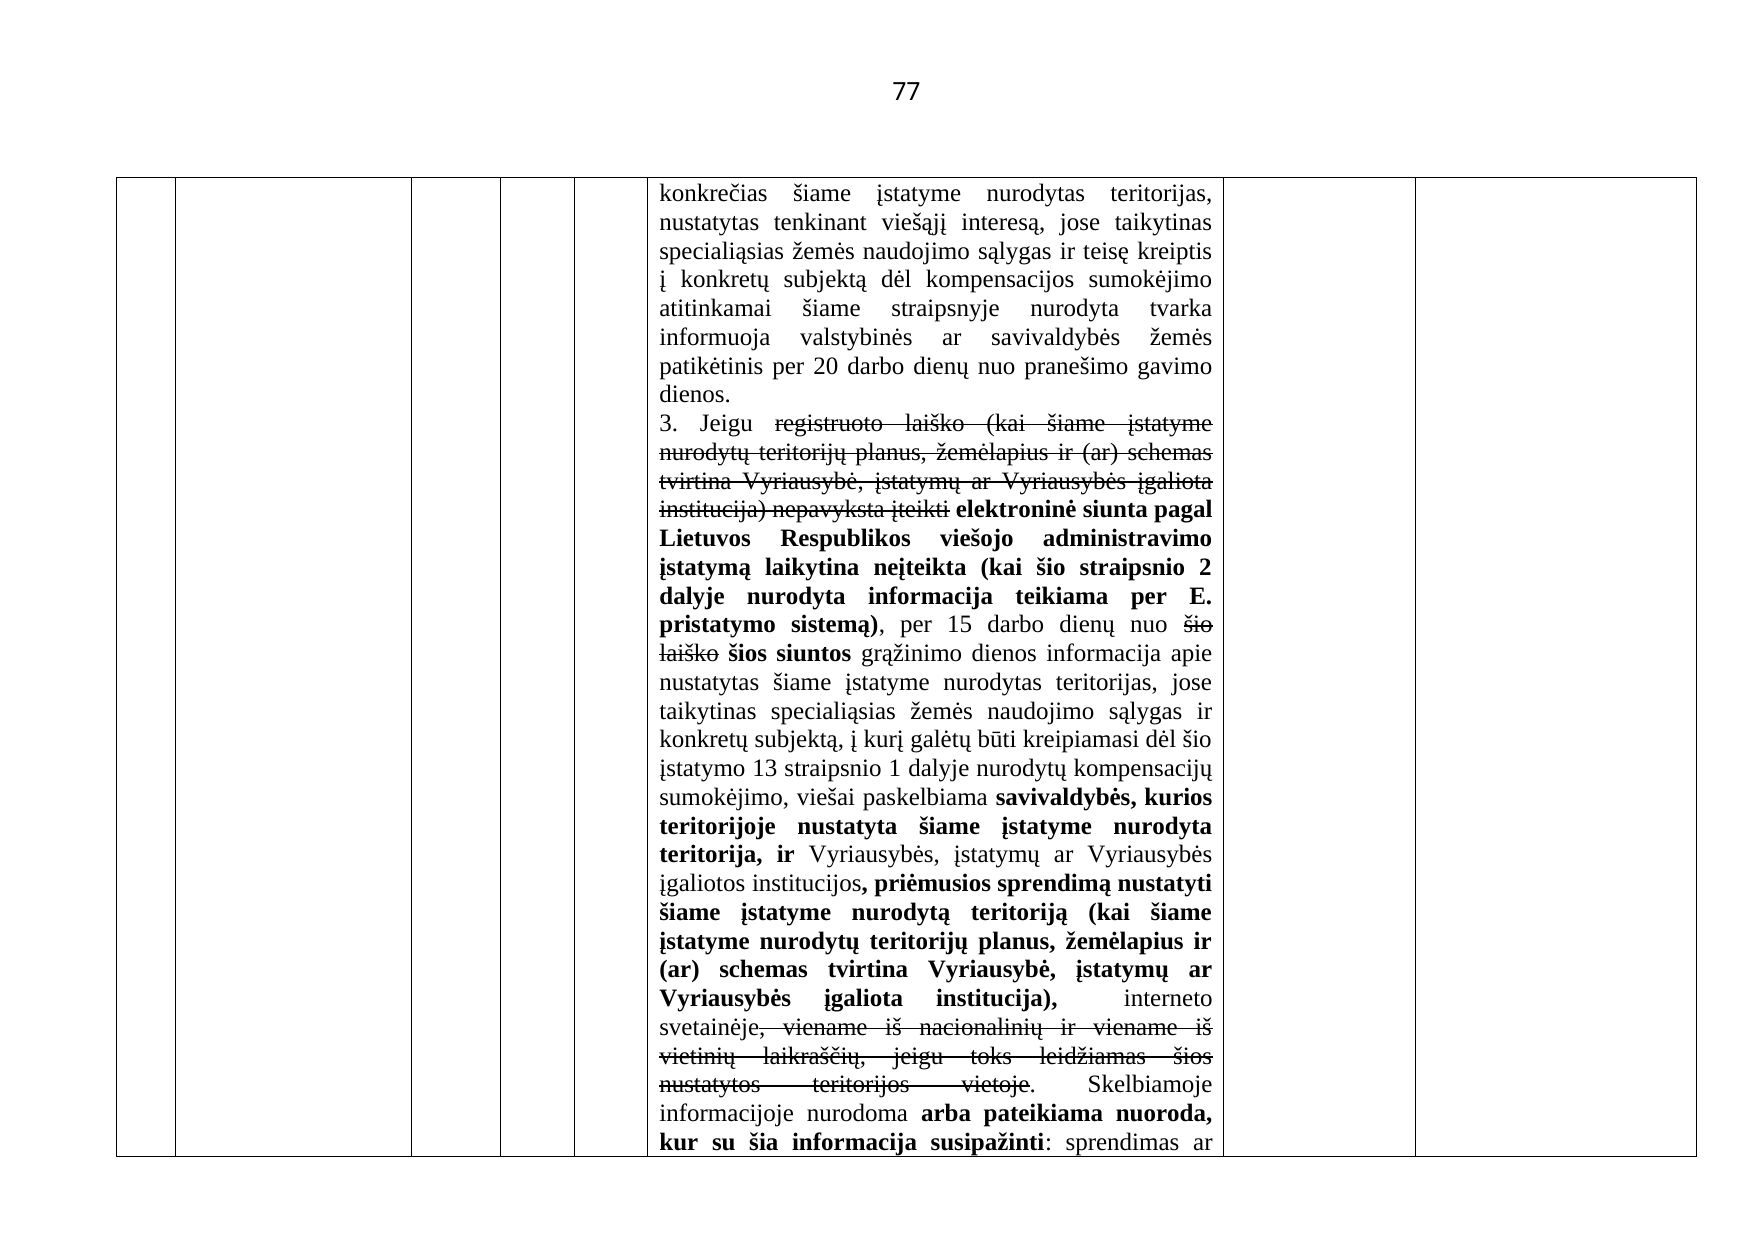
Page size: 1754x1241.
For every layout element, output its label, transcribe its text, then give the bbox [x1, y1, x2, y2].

table_cell [176, 178, 411, 1156]
table_cell [575, 178, 647, 1156]
table_cell [117, 178, 175, 1156]
table_cell [1224, 178, 1415, 1156]
table_cell [412, 178, 500, 1156]
table_cell [501, 178, 574, 1156]
table_cell [1416, 178, 1696, 1156]
table_cell konkrečias šiame įstatyme nurodytas teritorijas, nustatytas tenkinant viešąjį interesą, jose taikytinas specialiąsias žemės naudojimo sąlygas ir teisę kreiptis į konkretų subjektą dėl kompensacijos sumokėjimo atitinkamai šiame straipsnyje nurodyta tvarka informuoja valstybinės ar savivaldybės žemės patikėtinis per 20 darbo dienų nuo pranešimo gavimo dienos. 3. Jeigu registruoto laiško (kai šiame įstatyme nurodytų teritorijų planus, žemėlapius ir (ar) schemas tvirtina Vyriausybė, įstatymų ar Vyriausybės įgaliota institucija) nepavyksta įteikti elektroninė siunta pagal Lietuvos Respublikos viešojo administravimo įstatymą laikytina neįteikta (kai šio straipsnio 2 dalyje nurodyta informacija teikiama per E. pristatymo sistemą), per 15 darbo dienų nuo šio laiško šios siuntos grąžinimo dienos informacija apie nustatytas šiame įstatyme nurodytas teritorijas, jose taikytinas specialiąsias žemės naudojimo sąlygas ir konkretų subjektą, į kurį galėtų būti kreipiamasi dėl šio įstatymo 13 straipsnio 1 dalyje nurodytų kompensacijų sumokėjimo, viešai paskelbiama savivaldybės, kurios teritorijoje nustatyta šiame įstatyme nurodyta teritorija, ir Vyriausybės, įstatymų ar Vyriausybės įgaliotos institucijos, priėmusios sprendimą nustatyti šiame įstatyme nurodytą teritoriją (kai šiame įstatyme nurodytų teritorijų planus, žemėlapius ir (ar) schemas tvirtina Vyriausybė, įstatymų ar Vyriausybės įgaliota institucija), interneto svetainėje, viename iš nacionalinių ir viename iš vietinių laikraščių, jeigu toks leidžiamas šios nustatytos teritorijos vietoje. Skelbiamoje informacijoje nurodoma arba pateikiama nuoroda, kur su šia informacija susipažinti: sprendimas ar [648, 178, 1223, 1156]
